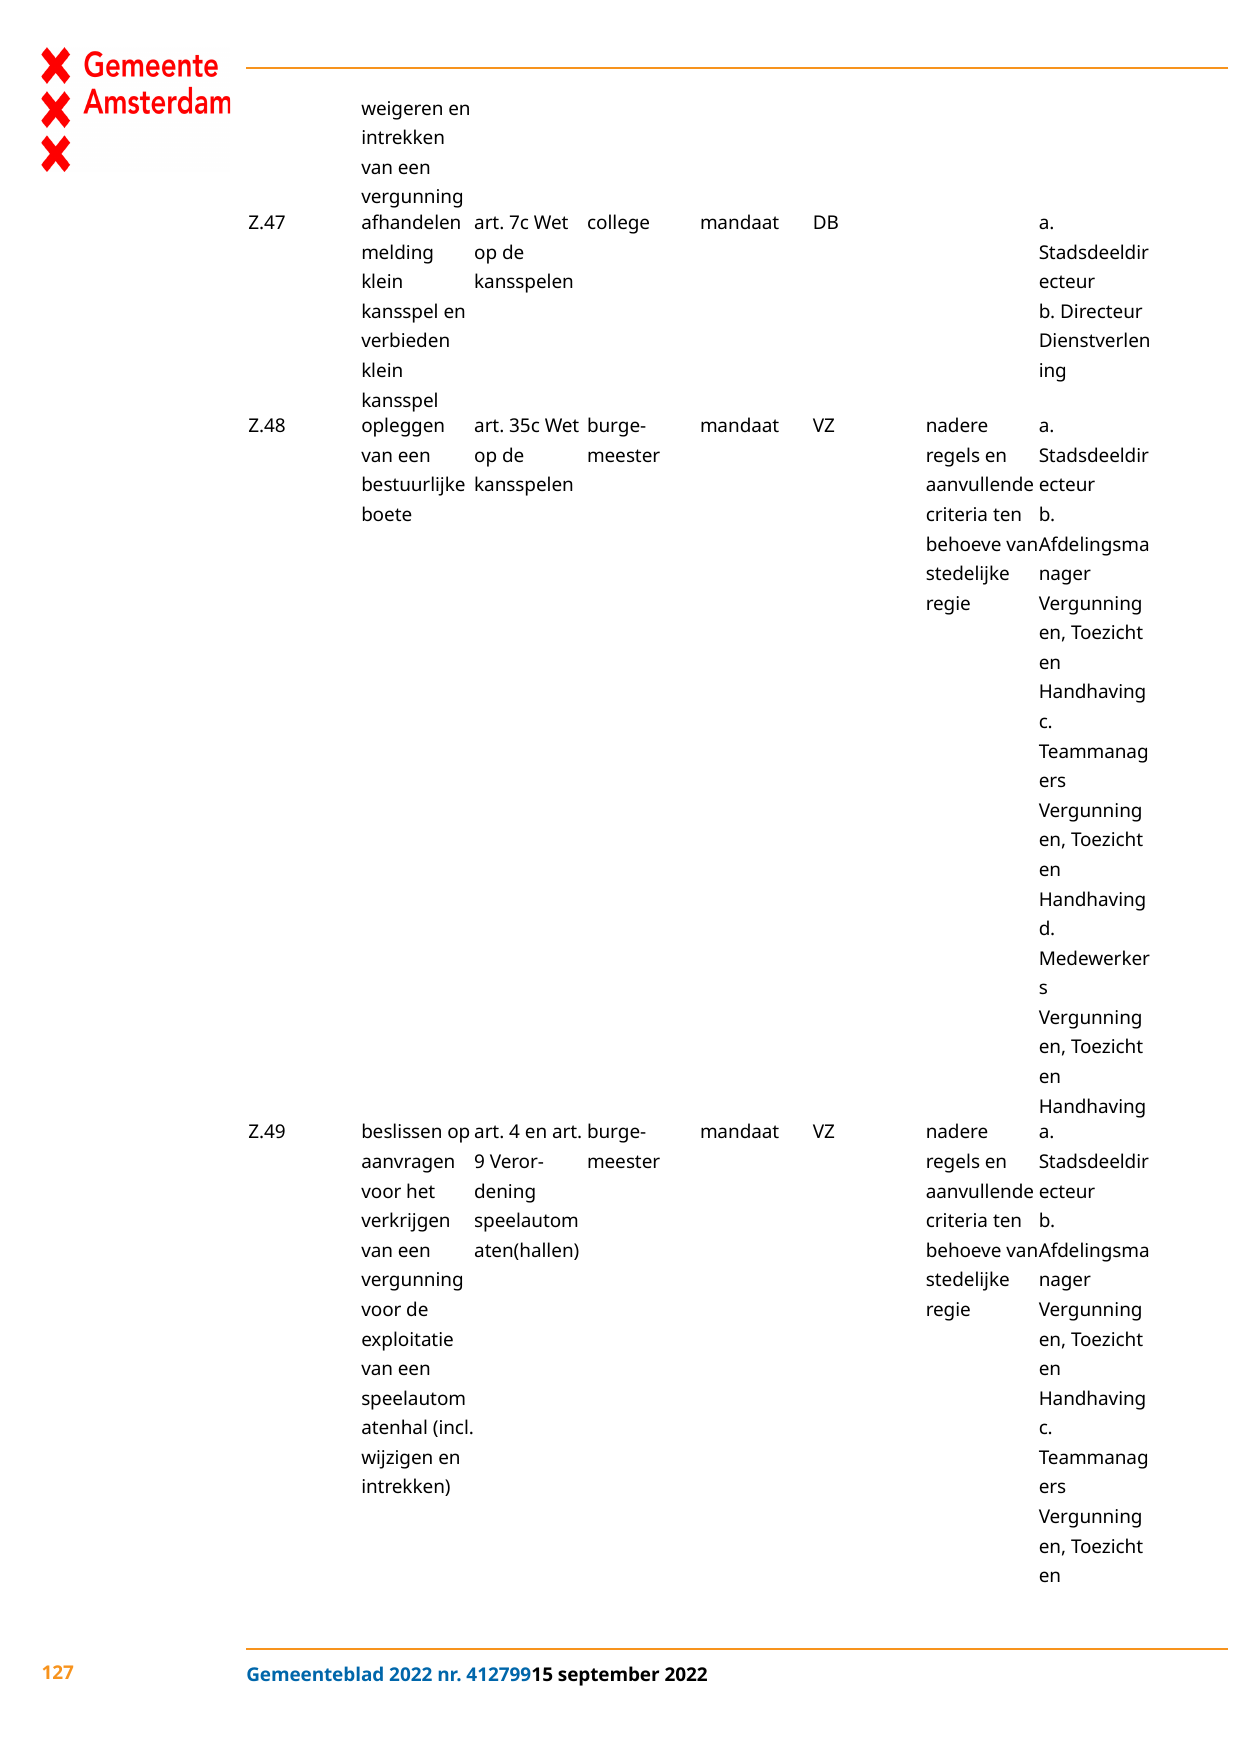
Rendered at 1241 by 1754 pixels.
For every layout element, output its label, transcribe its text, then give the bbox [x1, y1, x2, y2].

table_cell [248, 95, 361, 209]
table_cell weigeren en intrekken van een vergunning [361, 95, 474, 209]
table_cell a. Stadsdeeldirecteur b. Directeur Dienstverlening [1039, 209, 1152, 412]
table_cell opleggen van een bestuurlijke boete [361, 413, 474, 1119]
table_cell burge-meester [587, 1119, 700, 1588]
table_cell burge-meester [587, 413, 700, 1119]
table_cell VZ [813, 413, 926, 1119]
table_cell art. 7c Wet op de kansspelen [474, 209, 587, 412]
table_cell [926, 209, 1038, 412]
table_cell mandaat [700, 1119, 813, 1588]
table_cell college [587, 209, 700, 412]
table_cell Z.47 [248, 209, 361, 412]
table_cell nadere regels en aanvullende criteria ten behoeve van stedelijke regie [926, 413, 1038, 1119]
table_cell mandaat [700, 413, 813, 1119]
table_cell VZ [813, 1119, 926, 1588]
table_cell afhandelen melding klein kansspel en verbieden klein kansspel [361, 209, 474, 412]
picture [41, 47, 231, 172]
table_cell DB [813, 209, 926, 412]
table_cell a. Stadsdeeldirecteur b. Afdelingsmanager Vergunningen, Toezicht en Handhaving c. Teammanagers Vergunningen, Toezicht en Handhavingd. Medewerkers Vergunningen, Toezicht en Handhaving [1039, 413, 1152, 1119]
table_cell [813, 95, 926, 209]
table_cell art. 4 en art. 9 Veror-dening speelautomaten(hallen) [474, 1119, 587, 1588]
table_cell Z.49 [248, 1119, 361, 1588]
table_cell a. Stadsdeeldirecteur b. Afdelingsmanager Vergunningen, Toezicht en Handhaving c. Teammanagers Vergunningen, Toezicht en [1039, 1119, 1152, 1588]
table_cell beslissen op aanvragen voor het verkrijgen van een vergunning voor de exploitatie van een speelautomatenhal (incl. wijzigen en intrekken) [361, 1119, 474, 1588]
table_cell [474, 95, 587, 209]
table_cell nadere regels en aanvullende criteria ten behoeve van stedelijke regie [926, 1119, 1038, 1588]
table_cell [587, 95, 700, 209]
table_cell [926, 95, 1038, 209]
table_cell mandaat [700, 209, 813, 412]
table_cell Z.48 [248, 413, 361, 1119]
table_cell [1039, 95, 1152, 209]
table_cell art. 35c Wet op de kansspelen [474, 413, 587, 1119]
table_cell [700, 95, 813, 209]
